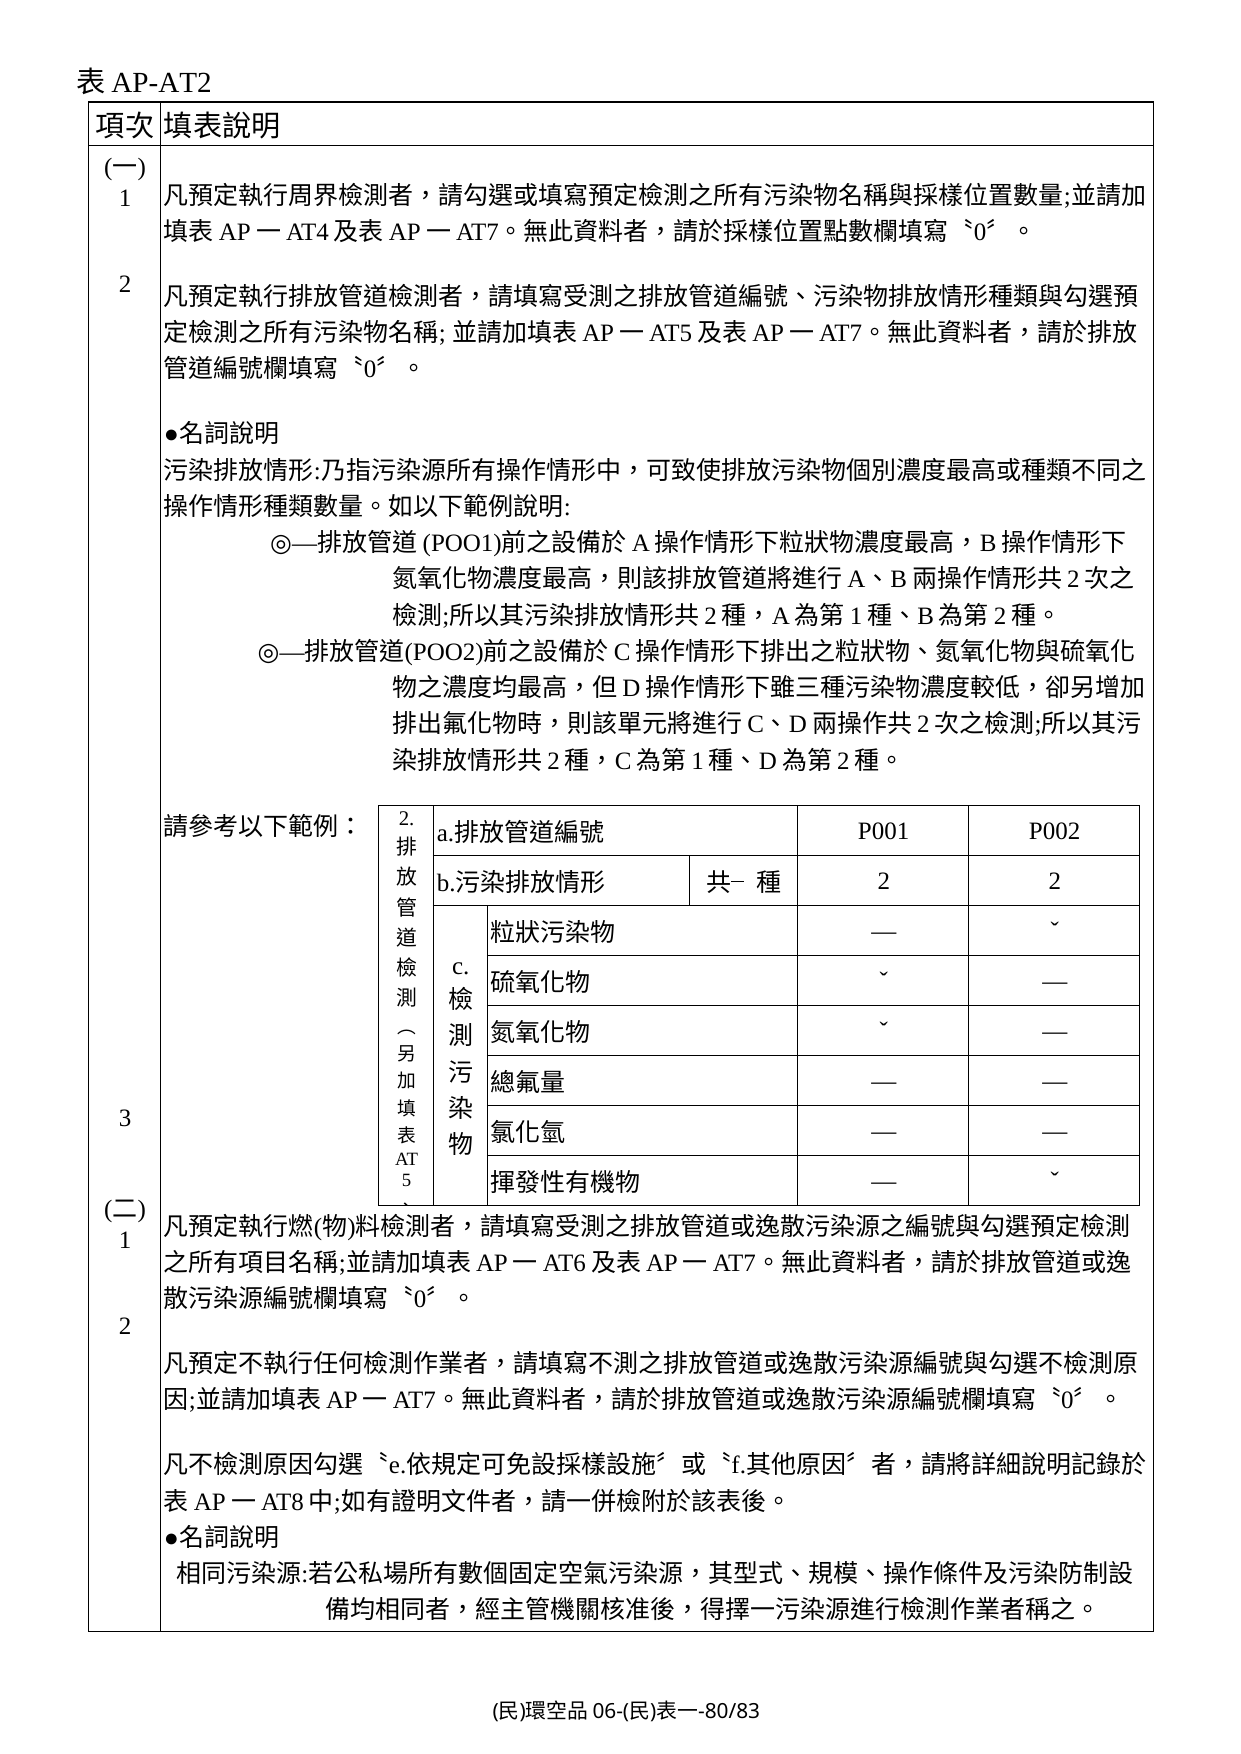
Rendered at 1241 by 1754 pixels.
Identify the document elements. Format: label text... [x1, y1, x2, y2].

table_cell 氮氧化物 [488, 1006, 797, 1055]
table_cell 揮發性有機物 [488, 1156, 797, 1205]
table_cell b.污染排放情形 [434, 856, 689, 905]
table_cell [161, 1105, 378, 1155]
table_cell — [969, 1106, 1139, 1155]
table_cell — [798, 1156, 968, 1205]
table_cell — [969, 1056, 1139, 1105]
table_cell 2 [798, 856, 968, 905]
table_cell — [969, 956, 1139, 1005]
table_cell P001 [798, 806, 968, 855]
table_cell 總氟量 [488, 1056, 797, 1105]
table_cell — [798, 1106, 968, 1155]
table_cell [1140, 805, 1153, 855]
table_cell P002 [969, 806, 1139, 855]
table_cell ˇ [969, 1156, 1139, 1205]
table_cell [161, 1055, 378, 1105]
table_cell [1140, 955, 1153, 1005]
table_cell [161, 955, 378, 1005]
table_cell [161, 905, 378, 955]
table_cell [1140, 1155, 1153, 1205]
table_cell 2. 排 放 管 道 檢 測 ︵ 另 加 填 表 AT 5 、 7 ︶ [379, 806, 433, 1205]
text 表AP-AT2 [76, 59, 1163, 101]
table_cell 硫氧化物 [488, 956, 797, 1005]
table_cell [1140, 1105, 1153, 1155]
table_cell — [798, 906, 968, 955]
table_cell ˇ [798, 1006, 968, 1055]
table_cell [1140, 855, 1153, 905]
table_header 填表說明 [161, 103, 1153, 145]
table_header 項次 [89, 103, 160, 145]
table_cell 2 [969, 856, 1139, 905]
table_cell ˇ [969, 906, 1139, 955]
table_cell ˇ [798, 956, 968, 1005]
table_cell (一) 1 2 3 (二) 1 2 [89, 146, 160, 1631]
table_cell a.排放管道編號 [434, 806, 797, 855]
table_cell c. 檢測污染物 [434, 906, 487, 1205]
table_cell 粒狀污染物 [488, 906, 797, 955]
table_cell 凡預定執行燃(物)料檢測者，請填寫受測之排放管道或逸散污染源之編號與勾選預定檢測之所有項目名稱;並請加填表AP一AT6及表AP一AT7。無此資料者，請於排放管道或逸散污染源編號欄填寫〝0〞。 凡預定不執行任何檢測作業者，請填寫不測之排放管道或逸散污染源編號與勾選不檢測原因;並請加填表AP一AT7。無此資料者，請於排放管道或逸散污染源編號欄填寫〝0〞。 凡不檢測原因勾選〝e.依規定可免設採樣設施〞或〝f.其他原因〞者，請將詳細說明記錄於表AP一AT8中;如有證明文件者，請一併檢附於該表後。 ●名詞說明 相同污染源:若公私場所有數個固定空氣污染源，其型式、規模、操作條件及污染防制設備均相同者，經主管機關核准後，得擇一污染源進行檢測作業者稱之。 [161, 1205, 1153, 1631]
table_cell [1140, 1055, 1153, 1105]
table_cell [161, 1005, 378, 1055]
table_cell [161, 855, 378, 905]
table_cell — [969, 1006, 1139, 1055]
table_cell [1140, 905, 1153, 955]
table_cell 請參考以下範例： [161, 805, 378, 855]
table_cell 凡預定執行周界檢測者，請勾選或填寫預定檢測之所有污染物名稱與採樣位置數量;並請加填表AP一AT4及表AP一AT7。無此資料者，請於採樣位置點數欄填寫〝0〞。 凡預定執行排放管道檢測者，請填寫受測之排放管道編號、污染物排放情形種類與勾選預定檢測之所有污染物名稱; 並請加填表AP一AT5及表AP一AT7。無此資料者，請於排放管道編號欄填寫〝0〞。 ●名詞說明 污染排放情形:乃指污染源所有操作情形中，可致使排放污染物個別濃度最高或種類不同之操作情形種類數量。如以下範例說明: ◎—排放管道 (POO1)前之設備於A操作情形下粒狀物濃度最高，B操作情形下氮氧化物濃度最高，則該排放管道將進行A、B兩操作情形共2次之檢測;所以其污染排放情形共2種，A為第1種、B為第2種。 ◎—排放管道(POO2)前之設備於C操作情形下排出之粒狀物、氮氧化物與硫氧化物之濃度均最高，但D操作情形下雖三種污染物濃度較低，卻另增加排出氟化物時，則該單元將進行C、D兩操作共2次之檢測;所以其污染排放情形共2種，C為第1種、D為第2種。 [161, 146, 1153, 805]
table_cell [161, 1155, 378, 1205]
table_cell [1140, 1005, 1153, 1055]
table_cell 氯化氫 [488, 1106, 797, 1155]
table_cell 共╴種 [690, 856, 797, 905]
table_cell — [798, 1056, 968, 1105]
